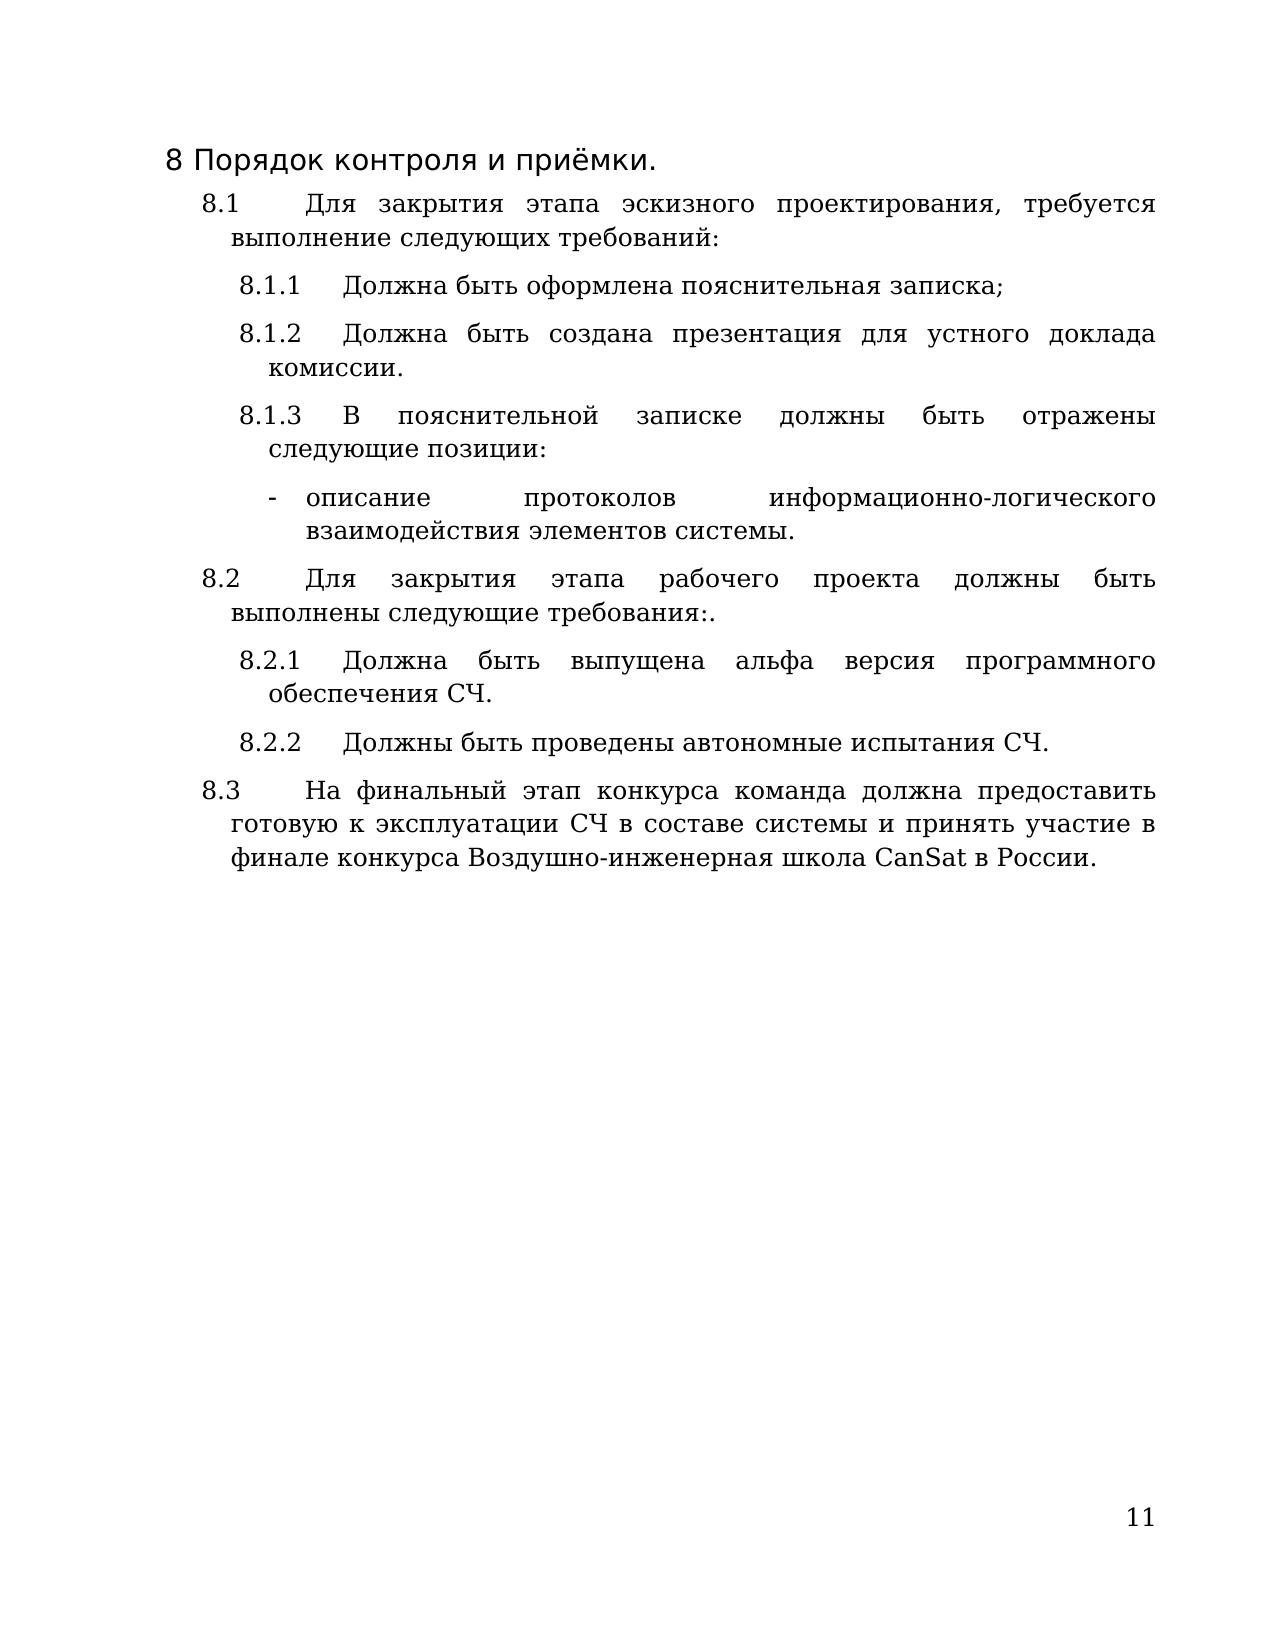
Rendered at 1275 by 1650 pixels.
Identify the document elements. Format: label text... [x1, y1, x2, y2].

subtitle Порядок контроля и приёмки. [156, 143, 1157, 177]
list Должна быть создана презентация для устного доклада комиссии. [231, 319, 1157, 382]
list Должны быть проведены автономные испытания СЧ. [231, 728, 1157, 757]
list В пояснительной записке должны быть отражены следующие позиции: [231, 401, 1157, 464]
list Для закрытия этапа эскизного проектирования, требуется выполнение следующих требований: [193, 189, 1157, 252]
list Должна быть оформлена пояснительная записка; [231, 271, 1157, 300]
list Для закрытия этапа рабочего проекта должны быть выполнены следующие требования:. [193, 564, 1157, 627]
list описание протоколов информационно-логического взаимодействия элементов системы. [268, 483, 1157, 545]
list Должна быть выпущена альфа версия программного обеспечения СЧ. [231, 646, 1157, 709]
list На финальный этап конкурса команда должна предоставить готовую к эксплуатации СЧ в составе системы и принять участие в финале конкурса Воздушно-инженерная школа CanSat в России. [193, 776, 1157, 872]
